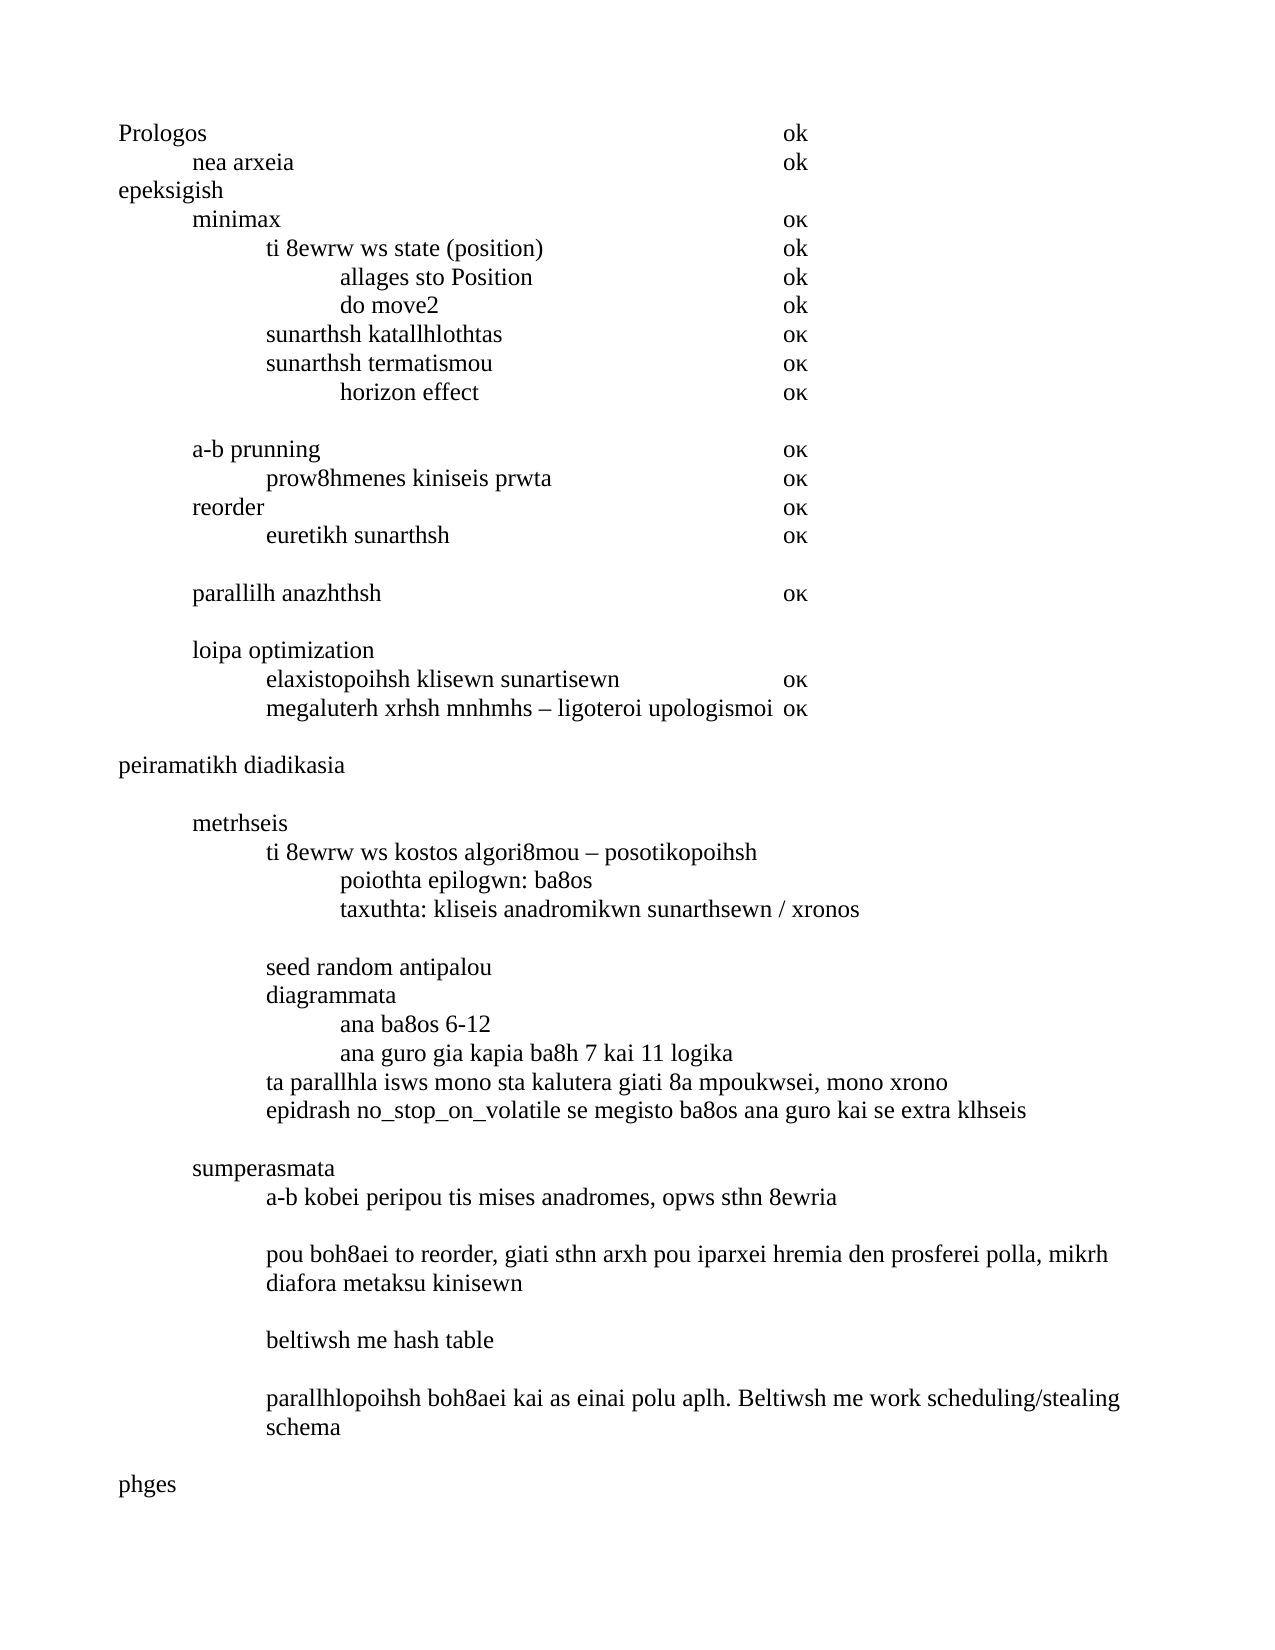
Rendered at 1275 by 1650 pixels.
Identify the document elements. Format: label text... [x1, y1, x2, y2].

text ta parallhla isws mono sta kalutera giati 8a mpoukwsei, mono xrono [118, 1067, 1157, 1096]
text minimax οκ [118, 204, 1157, 233]
text seed random antipalou [118, 952, 1157, 981]
text sumperasmata [118, 1153, 1157, 1182]
text ana guro gia kapia ba8h 7 kai 11 logika [118, 1038, 1157, 1067]
text nea arxeia ok [118, 147, 1157, 176]
text beltiwsh me hash table [118, 1326, 1157, 1354]
text taxuthta: kliseis anadromikwn sunarthsewn / xronos [118, 894, 1157, 923]
text diagrammata [118, 981, 1157, 1009]
text megaluterh xrhsh mnhmhs – ligoteroi upologismoi οκ [118, 693, 1157, 722]
text a-b kobei peripou tis mises anadromes, opws sthn 8ewria [118, 1182, 1157, 1211]
text ti 8ewrw ws kostos algori8mou – posotikopoihsh [118, 837, 1157, 866]
text elaxistopoihsh klisewn sunartisewn οκ [118, 664, 1157, 693]
text prow8hmenes kiniseis prwta οκ [118, 463, 1157, 492]
text parallhlopoihsh boh8aei kai as einai polu aplh. Beltiwsh me work scheduling/stealing schema [118, 1383, 1157, 1441]
text reorder οκ [118, 492, 1157, 521]
text ana ba8os 6-12 [118, 1009, 1157, 1038]
text epeksigish [118, 176, 1157, 204]
text poiothta epilogwn: ba8os [118, 866, 1157, 894]
text metrhseis [118, 808, 1157, 837]
text peiramatikh diadikasia [118, 751, 1157, 779]
text horizon effect οκ [118, 377, 1157, 406]
text pou boh8aei to reorder, giati sthn arxh pou iparxei hremia den prosferei polla, mikrh diafora metaksu kinisewn [118, 1239, 1157, 1297]
text parallilh anazhthsh οκ [118, 578, 1157, 607]
text loipa optimization [118, 636, 1157, 664]
text do move2 ok [118, 291, 1157, 319]
text a-b prunning οκ [118, 434, 1157, 463]
text euretikh sunarthsh οκ [118, 521, 1157, 549]
text Prologos ok [118, 118, 1157, 147]
text phges [118, 1469, 1157, 1498]
text ti 8ewrw ws state (position) ok [118, 233, 1157, 262]
text epidrash no_stop_on_volatile se megisto ba8os ana guro kai se extra klhseis [118, 1096, 1157, 1124]
text allages sto Position ok [118, 262, 1157, 291]
text sunarthsh termatismou οκ [118, 348, 1157, 377]
text sunarthsh katallhlothtas οκ [118, 319, 1157, 348]
